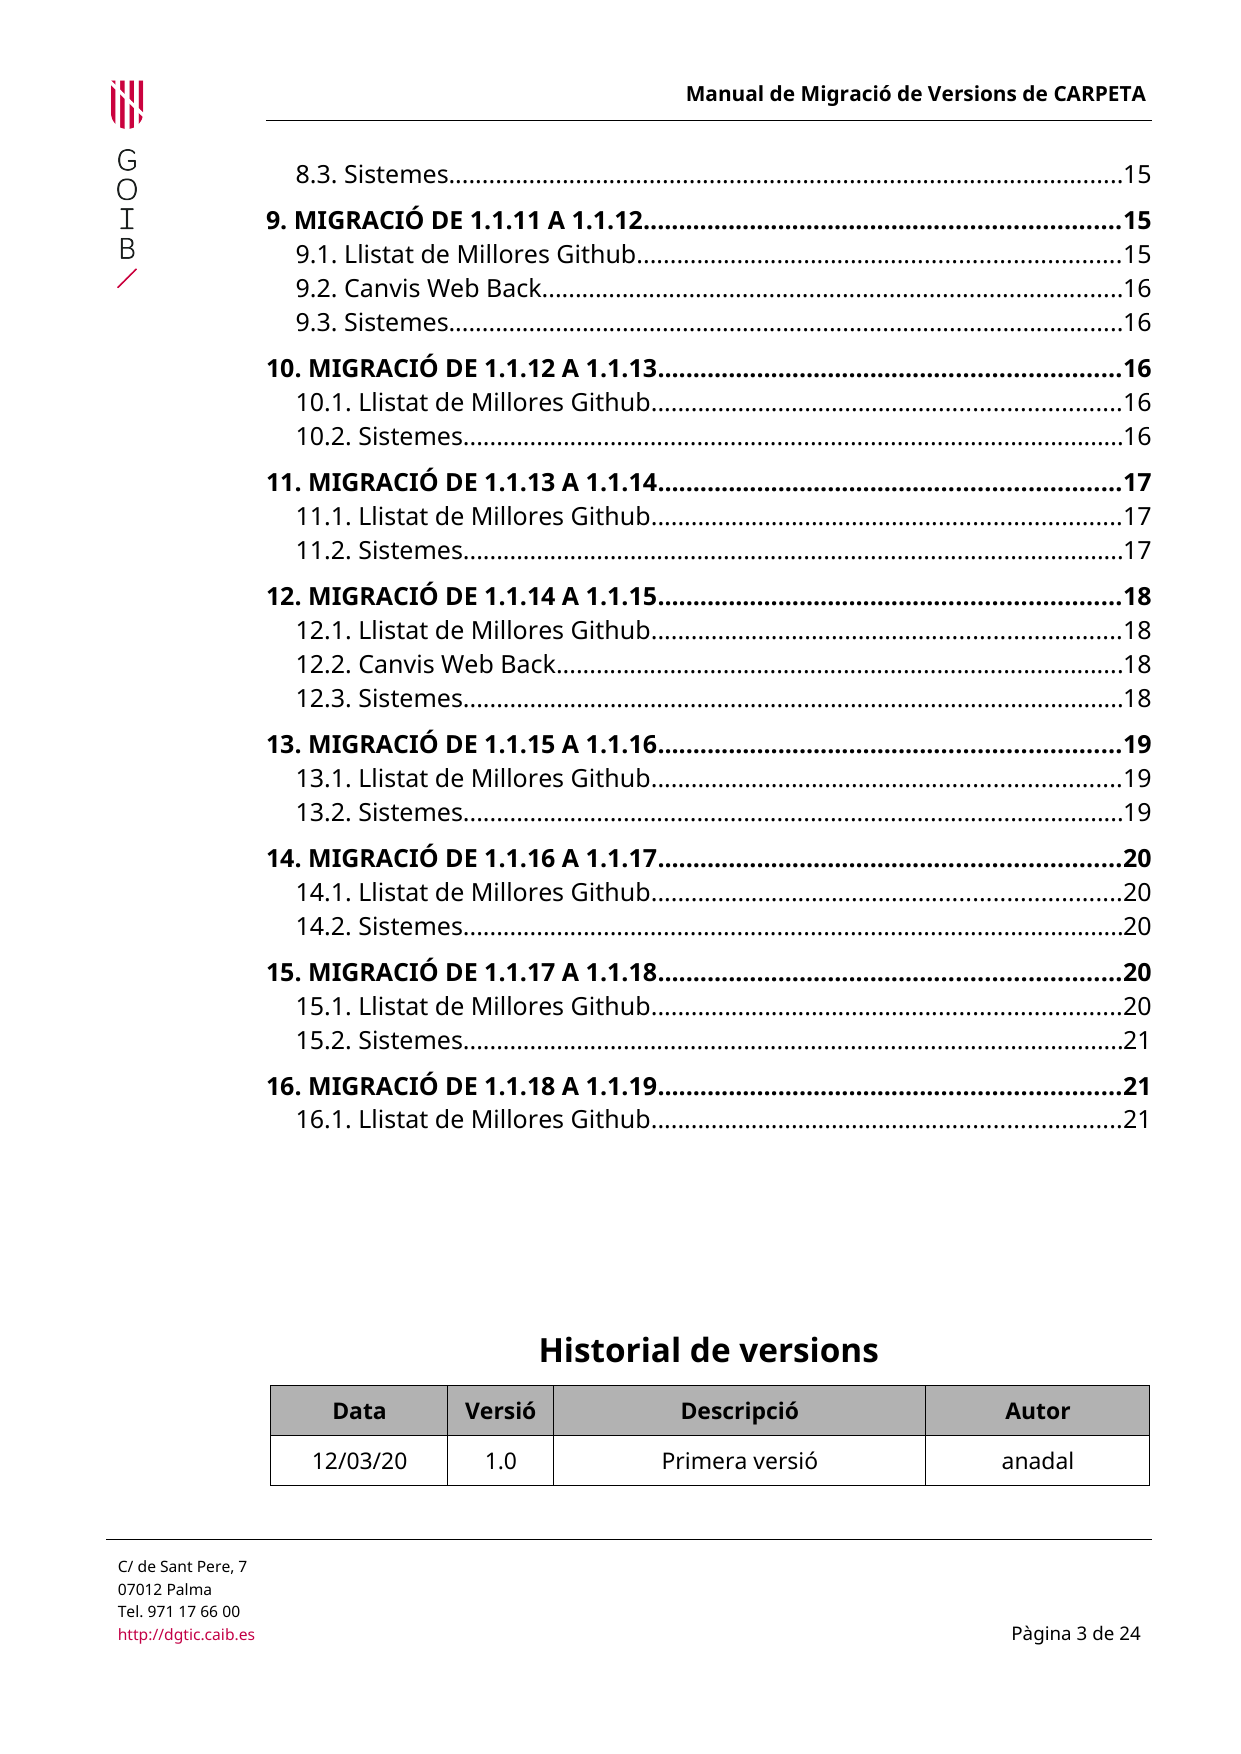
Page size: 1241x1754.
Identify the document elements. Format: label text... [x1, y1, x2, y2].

text 10.1. Llistat de Millores Github 16 [295, 384, 1152, 418]
text 11.2. Sistemes 17 [295, 532, 1152, 566]
text 15. Migració de 1.1.17 a 1.1.18 20 [266, 954, 1152, 988]
table_cell anadal [926, 1436, 1149, 1485]
table_cell 03/12/20 [271, 1436, 447, 1485]
text 9.1. Llistat de Millores Github 15 [295, 236, 1152, 270]
table_header Versió [448, 1386, 553, 1435]
table_header Autor [926, 1386, 1149, 1435]
text 10.2. Sistemes 16 [295, 418, 1152, 452]
text 12.2. Canvis Web Back 18 [295, 646, 1152, 680]
text 12.1. Llistat de Millores Github 18 [295, 612, 1152, 646]
text 10. Migració de 1.1.12 a 1.1.13 16 [266, 350, 1152, 384]
table_cell 1.0 [448, 1436, 553, 1485]
text 8.3. Sistemes 15 [295, 156, 1152, 191]
text 16. Migració de 1.1.18 a 1.1.19 21 [266, 1068, 1152, 1102]
text 9. Migració de 1.1.11 a 1.1.12 15 [266, 202, 1152, 236]
text 14.2. Sistemes 20 [295, 908, 1152, 942]
text 11. Migració de 1.1.13 a 1.1.14 17 [266, 464, 1152, 498]
text 11.1. Llistat de Millores Github 17 [295, 498, 1152, 532]
table_cell Primera versió [554, 1436, 925, 1485]
text 13.2. Sistemes 19 [295, 794, 1152, 828]
text 12.3. Sistemes 18 [295, 680, 1152, 714]
text 13. Migració de 1.1.15 a 1.1.16 19 [266, 726, 1152, 760]
text 9.3. Sistemes 16 [295, 304, 1152, 338]
text 13.1. Llistat de Millores Github 19 [295, 760, 1152, 794]
text 14. Migració de 1.1.16 a 1.1.17 20 [266, 840, 1152, 874]
picture [82, 57, 172, 319]
text 12. Migració de 1.1.14 a 1.1.15 18 [266, 578, 1152, 612]
text 16.1. Llistat de Millores Github 21 [295, 1102, 1152, 1136]
text 9.2. Canvis Web Back 16 [295, 270, 1152, 304]
table_header Descripció [554, 1386, 925, 1435]
subtitle Historial de versions [266, 1327, 1152, 1372]
text 15.1. Llistat de Millores Github 20 [295, 988, 1152, 1022]
table_header Data [271, 1386, 447, 1435]
text 14.1. Llistat de Millores Github 20 [295, 874, 1152, 908]
text 15.2. Sistemes 21 [295, 1022, 1152, 1056]
